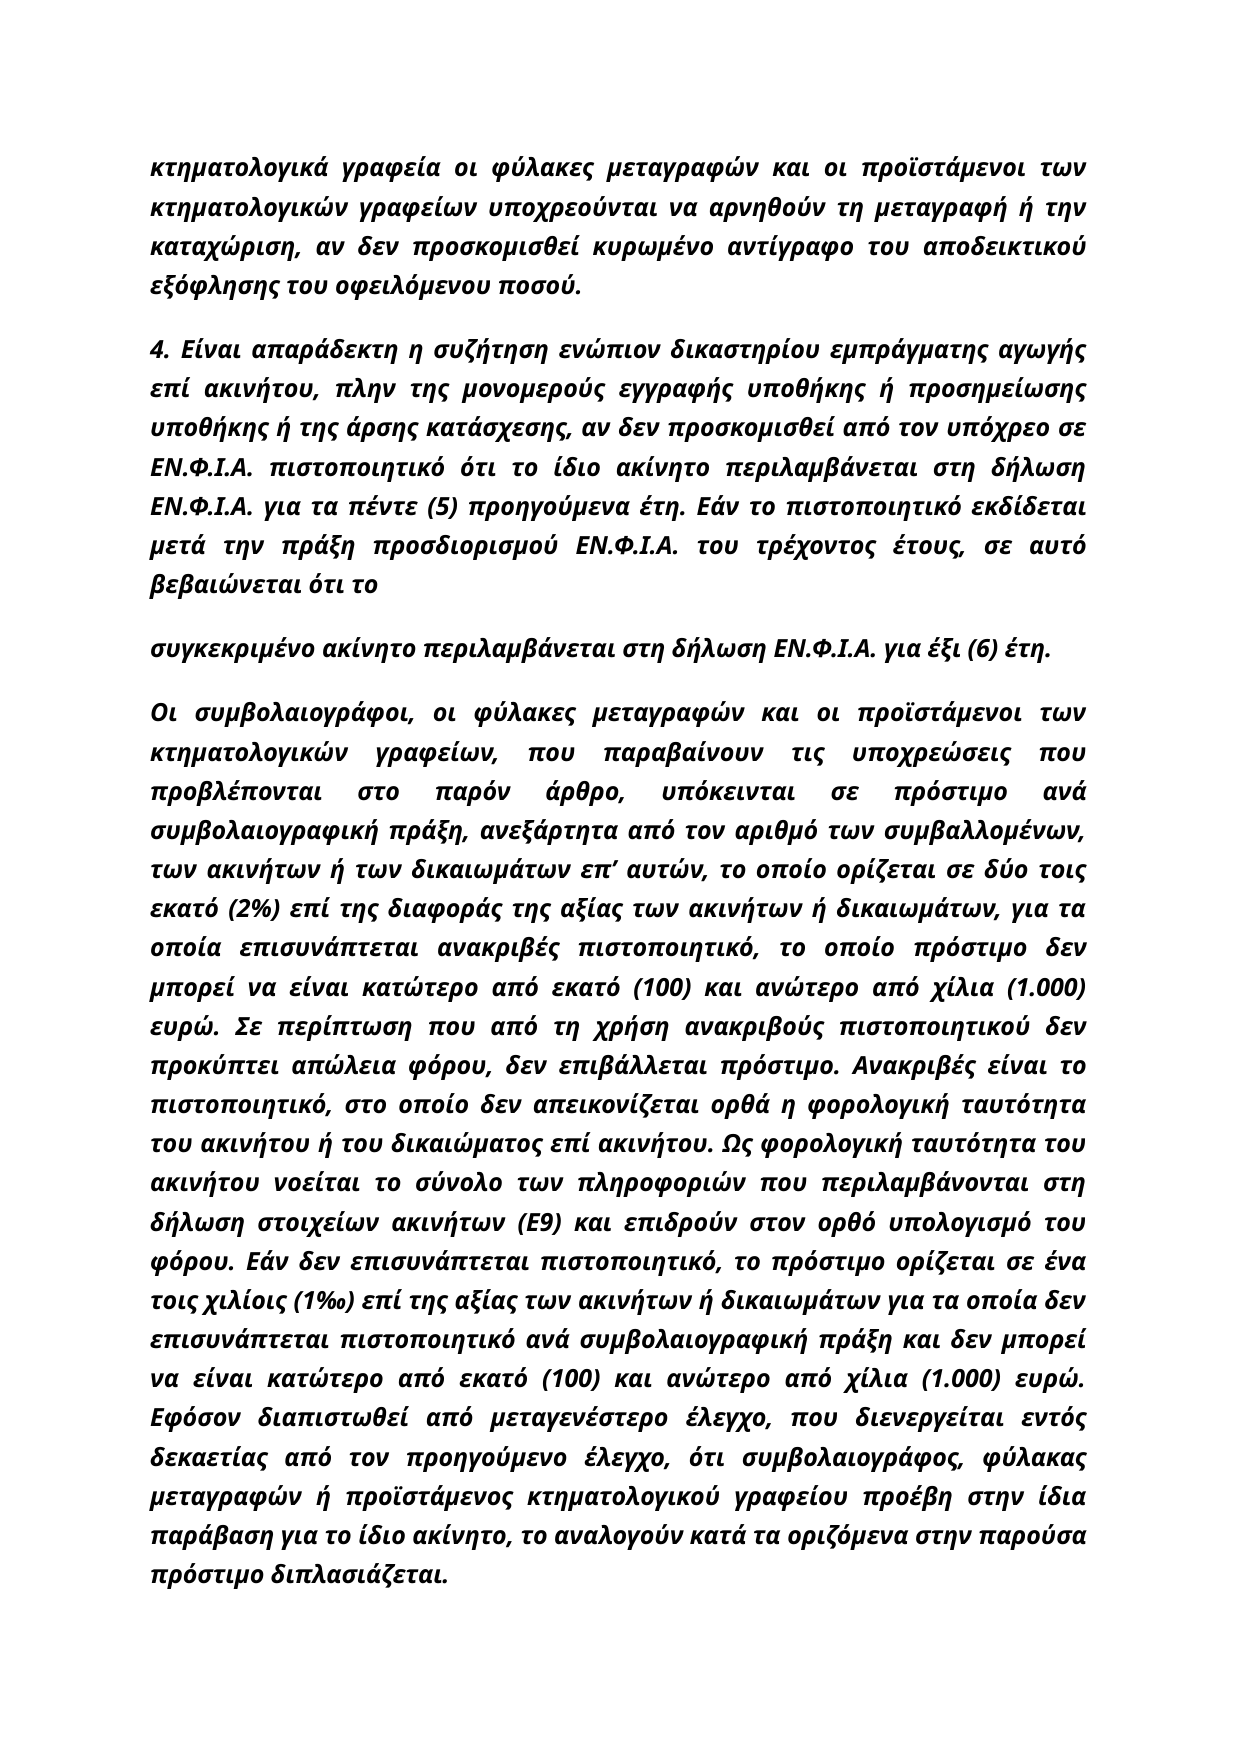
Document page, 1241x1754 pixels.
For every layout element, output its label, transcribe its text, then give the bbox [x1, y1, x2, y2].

text 4. Είναι απαράδεκτη η συζήτηση ενώπιον δικαστηρίου εμπράγματης αγωγής επί ακινήτου, πλην της μονομερούς εγγραφής υποθήκης ή προσημείωσης υποθήκης ή της άρσης κατάσχεσης, αν δεν προσκομισθεί από τον υπόχρεο σε ΕΝ.Φ.Ι.Α. πιστοποιητικό ότι το ίδιο ακίνητο περιλαμβάνεται στη δήλωση ΕΝ.Φ.Ι.Α. για τα πέντε (5) προηγούμενα έτη. Εάν το πιστοποιητικό εκδίδεται μετά την πράξη προσδιορισμού ΕΝ.Φ.Ι.Α. του τρέχοντος έτους, σε αυτό βεβαιώνεται ότι το [150, 332, 1090, 601]
text Οι συμβολαιογράφοι, οι φύλακες μεταγραφών και οι προϊστάμενοι των κτηματολογικών γραφείων, που παραβαίνουν τις υποχρεώσεις που προβλέπονται στο παρόν άρθρο, υπόκεινται σε πρόστιμο ανά συμβολαιογραφική πράξη, ανεξάρτητα από τον αριθμό των συμβαλλομένων, των ακινήτων ή των δικαιωμάτων επ’ αυτών, το οποίο ορίζεται σε δύο τοις εκατό (2%) επί της διαφοράς της αξίας των ακινήτων ή δικαιωμάτων, για τα οποία επισυνάπτεται ανακριβές πιστοποιητικό, το οποίο πρόστιμο δεν μπορεί να είναι κατώτερο από εκατό (100) και ανώτερο από χίλια (1.000) ευρώ. Σε περίπτωση που από τη χρήση ανακριβούς πιστοποιητικού δεν προκύπτει απώλεια φόρου, δεν επιβάλλεται πρόστιμο. Ανακριβές είναι το πιστοποιητικό, στο οποίο δεν απεικονίζεται ορθά η φορολογική ταυτότητα του ακινήτου ή του δικαιώματος επί ακινήτου. Ως φορολογική ταυτότητα του ακινήτου νοείται το σύνολο των πληροφοριών που περιλαμβάνονται στη δήλωση στοιχείων ακινήτων (Ε9) και επιδρούν στον ορθό υπολογισμό του φόρου. Εάν δεν επισυνάπτεται πιστοποιητικό, το πρόστιμο ορίζεται σε ένα τοις χιλίοις (1‰) επί της αξίας των ακινήτων ή δικαιωμάτων για τα οποία δεν επισυνάπτεται πιστοποιητικό ανά συμβολαιογραφική πράξη και δεν μπορεί να είναι κατώτερο από εκατό (100) και ανώτερο από χίλια (1.000) ευρώ. Εφόσον διαπιστωθεί από μεταγενέστερο έλεγχο, που διενεργείται εντός δεκαετίας από τον προηγούμενο έλεγχο, ότι συμβολαιογράφος, φύλακας μεταγραφών ή προϊστάμενος κτηματολογικού γραφείου προέβη στην ίδια παράβαση για το ίδιο ακίνητο, το αναλογούν κατά τα οριζόμενα στην παρούσα πρόστιμο διπλασιάζεται. [150, 695, 1090, 1591]
text κτηματολογικά γραφεία οι φύλακες μεταγραφών και οι προϊστάμενοι των κτηματολογικών γραφείων υποχρεούνται να αρνηθούν τη μεταγραφή ή την καταχώριση, αν δεν προσκομισθεί κυρωμένο αντίγραφο του αποδεικτικού εξόφλησης του οφειλόμενου ποσού. [150, 150, 1090, 302]
text συγκεκριμένο ακίνητο περιλαμβάνεται στη δήλωση ΕΝ.Φ.Ι.Α. για έξι (6) έτη. [150, 631, 1090, 665]
